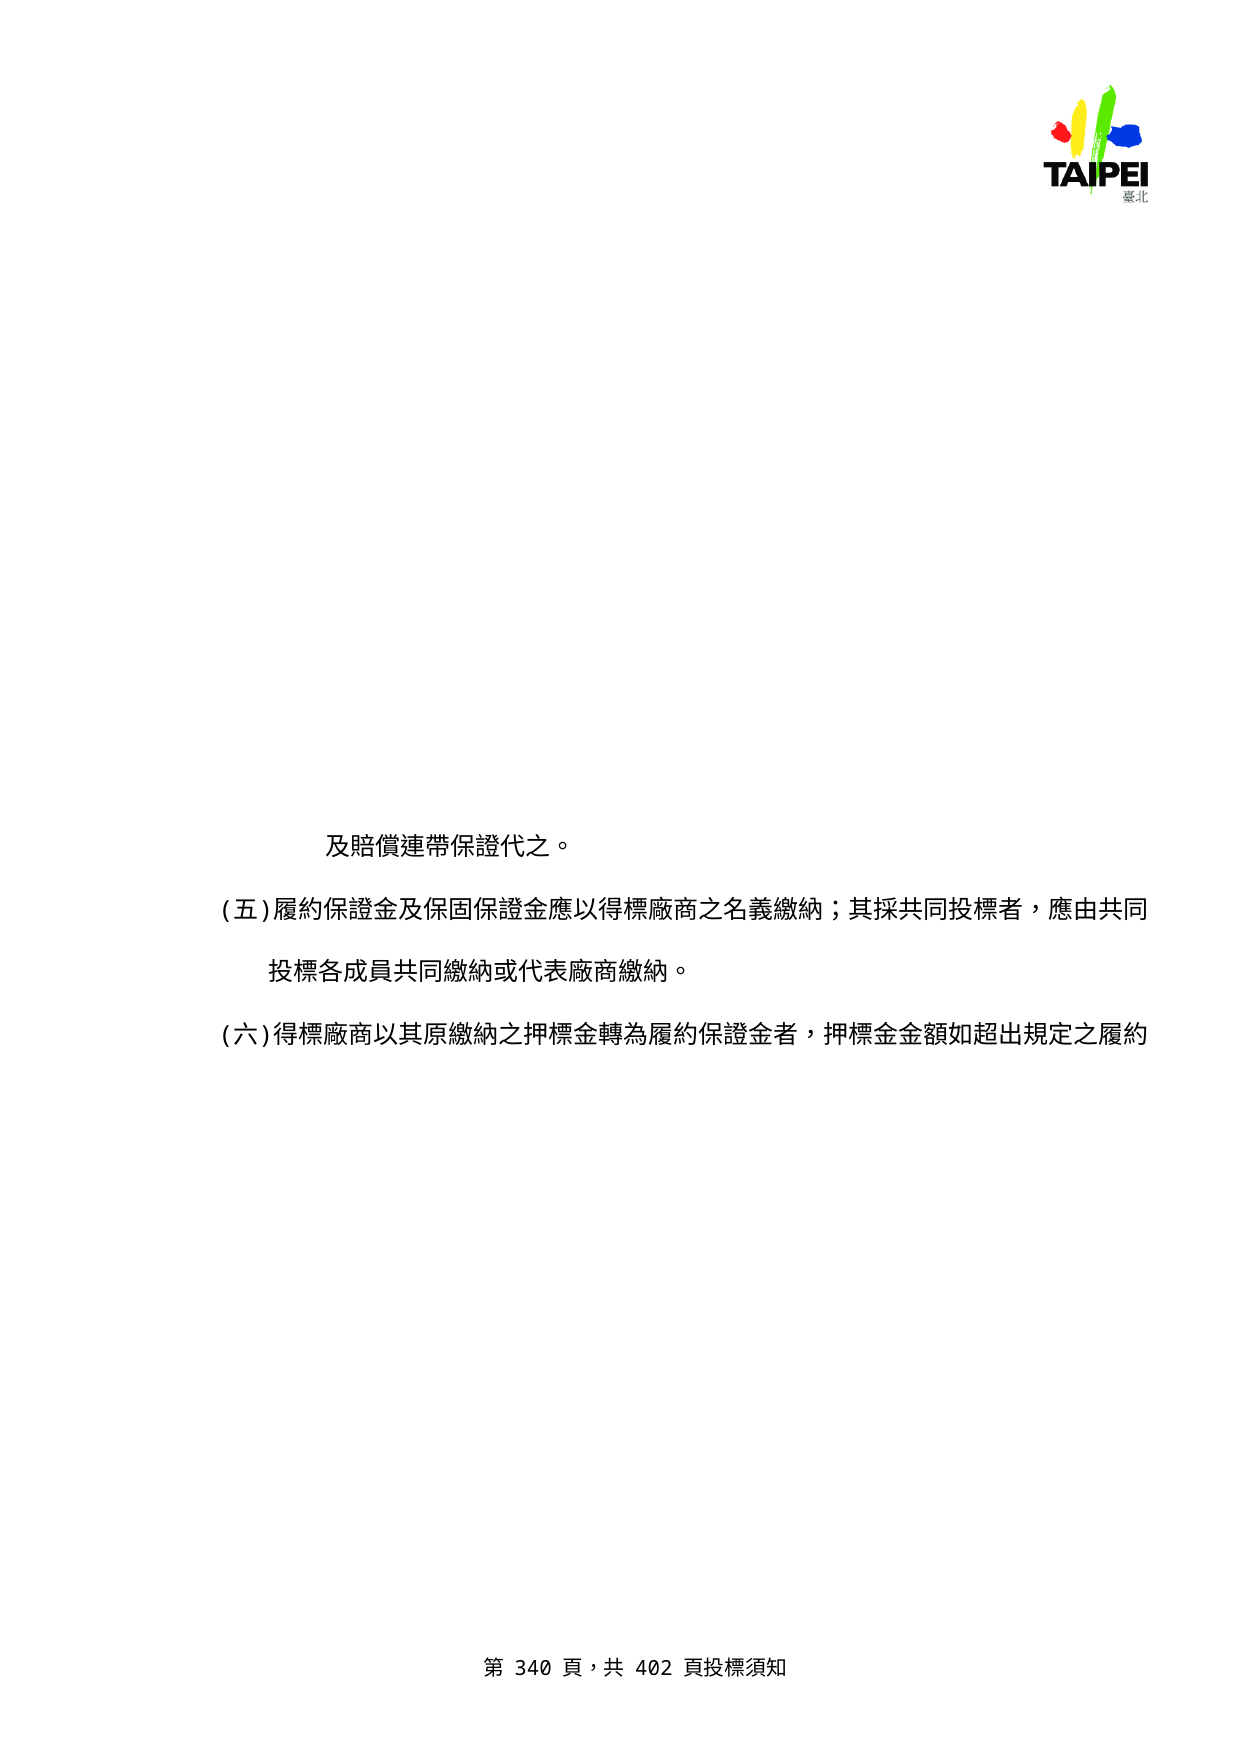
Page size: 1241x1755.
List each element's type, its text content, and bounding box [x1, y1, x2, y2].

text 及賠償連帶保證代之。 [268, 803, 1152, 866]
text (五)履約保證金及保固保證金應以得標廠商之名義繳納；其採共同投標者，應由共同投標各成員共同繳納或代表廠商繳納。 [218, 866, 1152, 991]
text (六)得標廠商以其原繳納之押標金轉為履約保證金者，押標金金額如超出規定之履約 [218, 991, 1152, 1053]
